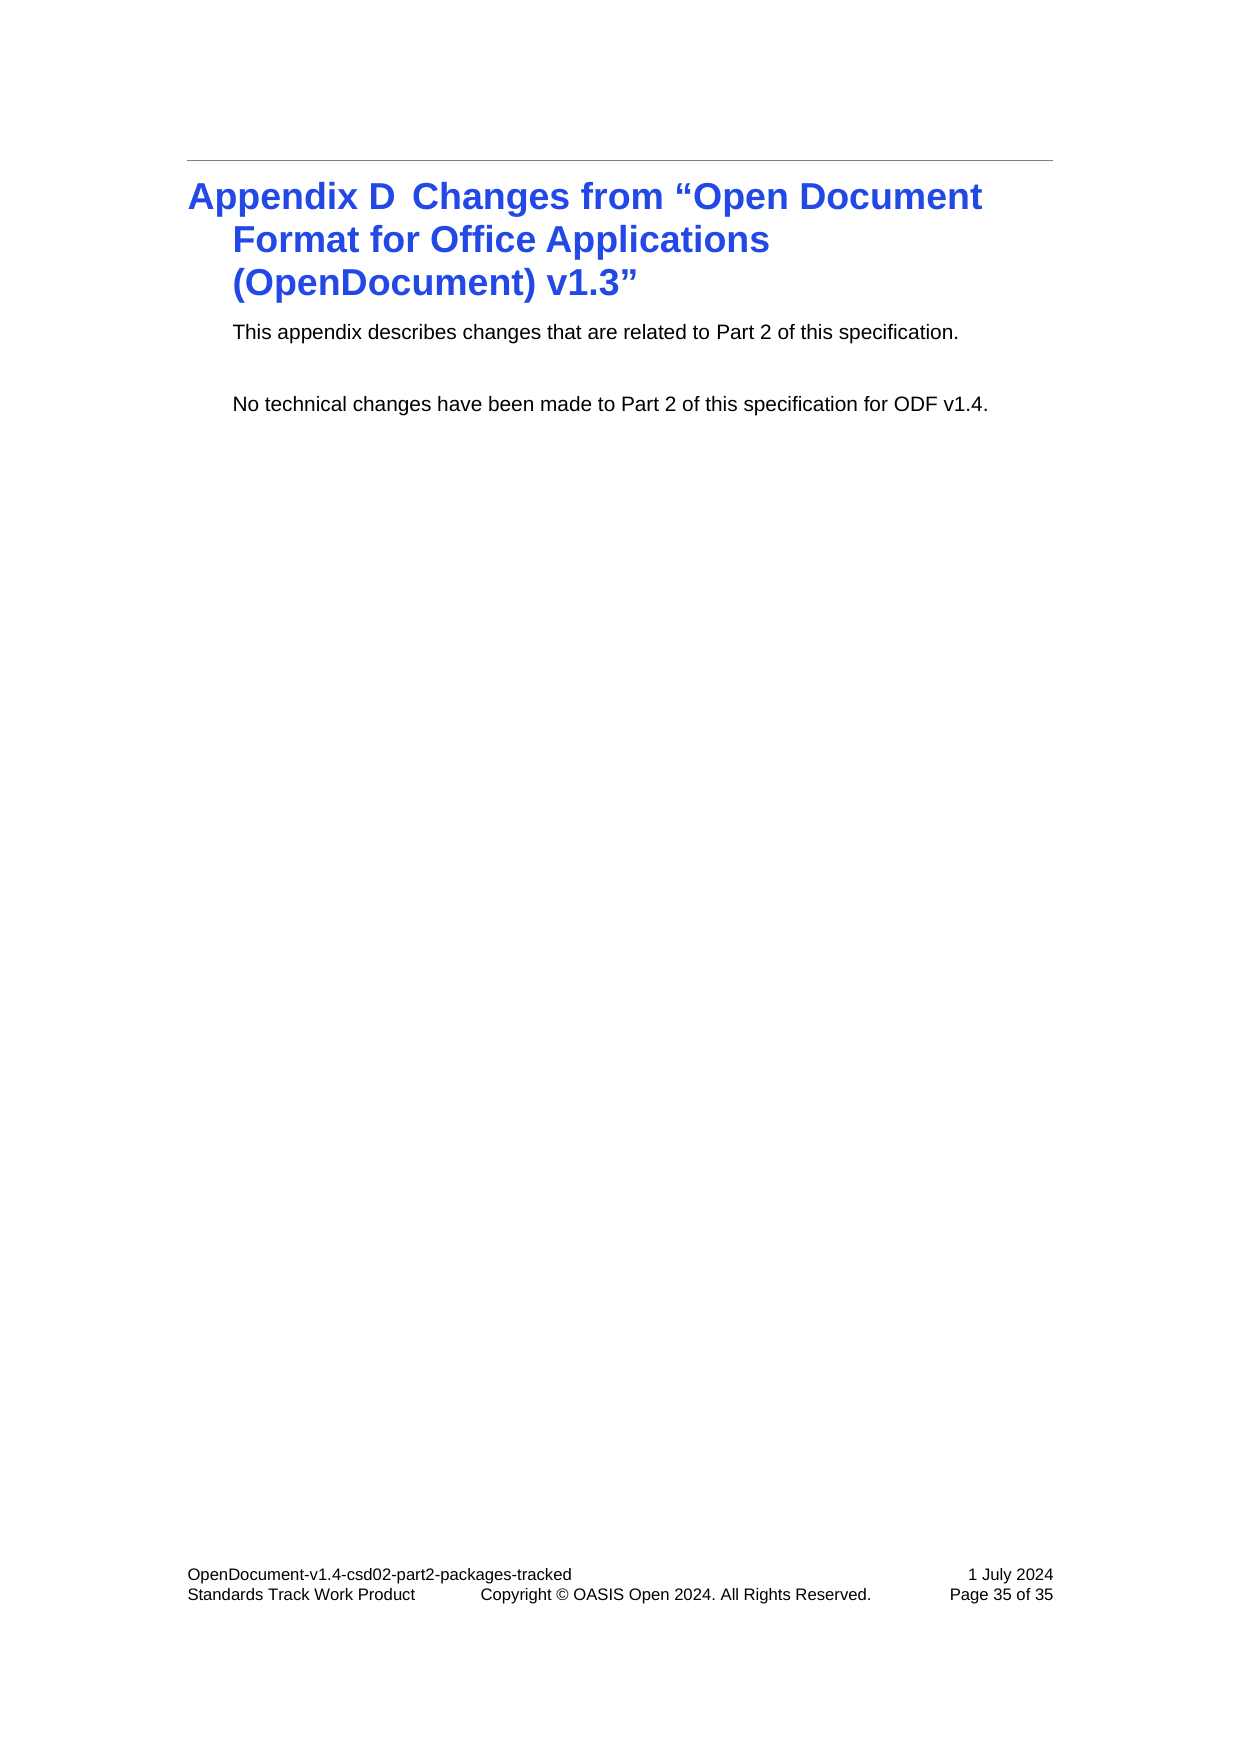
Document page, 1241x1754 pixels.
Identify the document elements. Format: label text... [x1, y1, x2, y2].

list No technical changes have been made to Part 2 of this specification for ODF v1.4. [187, 392, 1053, 416]
list This appendix describes changes that are related to Part 2 of this specification. [187, 320, 1053, 344]
subtitle Changes from “Open Document Format for Office Applications (OpenDocument) v1.3” [187, 161, 1053, 303]
